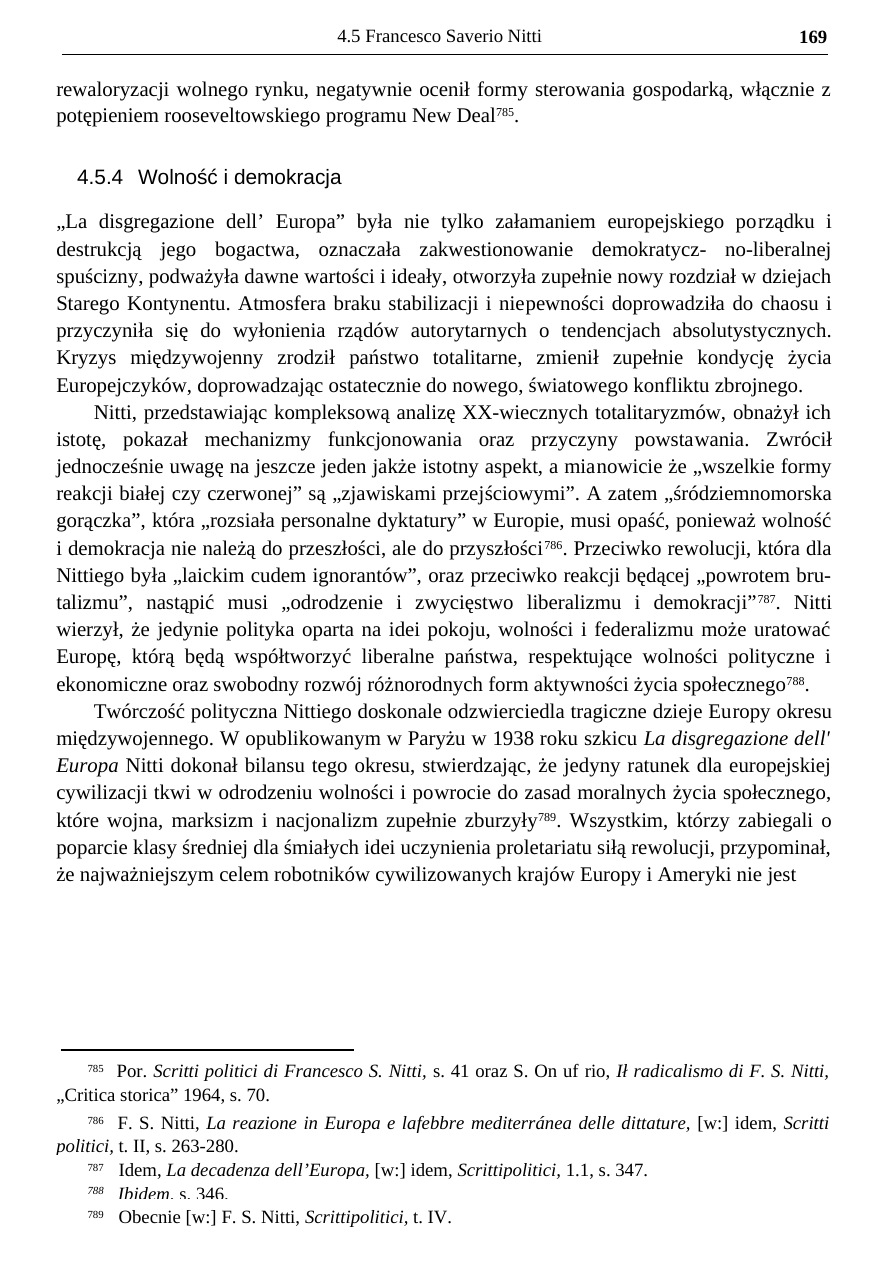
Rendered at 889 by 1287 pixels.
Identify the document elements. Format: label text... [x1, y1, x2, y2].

text 788 Ibidem, s. 346. [56, 1182, 831, 1199]
text rewaloryzacji wolnego rynku, negatywnie ocenił formy sterowania gospodarką, włącznie z potępieniem rooseveltowskiego programu New Deal785. [56, 76, 832, 127]
text Nitti, przedstawiając kompleksową analizę XX-wiecznych totalitaryzmów, obnażył ich istotę, pokazał mechanizmy funkcjonowania oraz przyczyny powsta­wania. Zwrócił jednocześnie uwagę na jeszcze jeden jakże istotny aspekt, a mia­nowicie że „wszelkie formy reakcji białej czy czerwonej” są „zjawiskami przej­ściowymi”. A zatem „śródziemnomorska gorączka”, która „rozsiała personalne dyktatury” w Europie, musi opaść, ponieważ wolność i demokracja nie należą do przeszłości, ale do przyszłości786. Przeciwko rewolucji, która dla Nittiego była „laickim cudem ignorantów”, oraz przeciwko reakcji będącej „powrotem bru- talizmu”, nastąpić musi „odrodzenie i zwycięstwo liberalizmu i demokracji”787. Nitti wierzył, że jedynie polityka oparta na idei pokoju, wolności i federalizmu może uratować Europę, którą będą współtworzyć liberalne państwa, respektujące wolności polityczne i ekonomiczne oraz swobodny rozwój różnorodnych form aktywności życia społecznego788. [56, 400, 832, 696]
text 789 Obecnie [w:] F. S. Nitti, Scrittipolitici, t. IV. [56, 1206, 831, 1227]
text „La disgregazione dell’ Europa” była nie tylko załamaniem europejskiego po­rządku i destrukcją jego bogactwa, oznaczała zakwestionowanie demokratycz- no-liberalnej spuścizny, podważyła dawne wartości i ideały, otworzyła zupełnie nowy rozdział w dziejach Starego Kontynentu. Atmosfera braku stabilizacji i nie­pewności doprowadziła do chaosu i przyczyniła się do wyłonienia rządów auto­rytarnych o tendencjach absolutystycznych. Kryzys międzywojenny zrodził pań­stwo totalitarne, zmienił zupełnie kondycję życia Europejczyków, doprowadzając ostatecznie do nowego, światowego konfliktu zbrojnego. [56, 209, 832, 397]
text 4.5 Francesco Saverio Nitti [337, 25, 553, 47]
text Twórczość polityczna Nittiego doskonale odzwierciedla tragiczne dzieje Eu­ropy okresu międzywojennego. W opublikowanym w Paryżu w 1938 roku szkicu La disgregazione dell' Europa Nitti dokonał bilansu tego okresu, stwierdzając, że jedyny ratunek dla europejskiej cywilizacji tkwi w odrodzeniu wolności i po­wrocie do zasad moralnych życia społecznego, które wojna, marksizm i nacjona­lizm zupełnie zburzyły789. Wszystkim, którzy zabiegali o poparcie klasy średniej dla śmiałych idei uczynienia proletariatu siłą rewolucji, przypominał, że najważ­niejszym celem robotników cywilizowanych krajów Europy i Ameryki nie jest [56, 699, 832, 886]
list Wolność i demokracja [56, 165, 832, 189]
text 785 Por. Scritti politici di Francesco S. Nitti, s. 41 oraz S. On uf rio, Ił radicalismo di F. S. Nitti, „Critica storica” 1964, s. 70. [56, 1060, 831, 1105]
text 786 F. S. Nitti, La reazione in Europa e lafebbre mediterránea delle dittature, [w:] idem, Scritti politici, t. II, s. 263-280. [56, 1112, 831, 1155]
text 169 [799, 26, 831, 48]
text 787 Idem, La decadenza dell’Europa, [w:] idem, Scrittipolitici, 1.1, s. 347. [56, 1159, 831, 1178]
